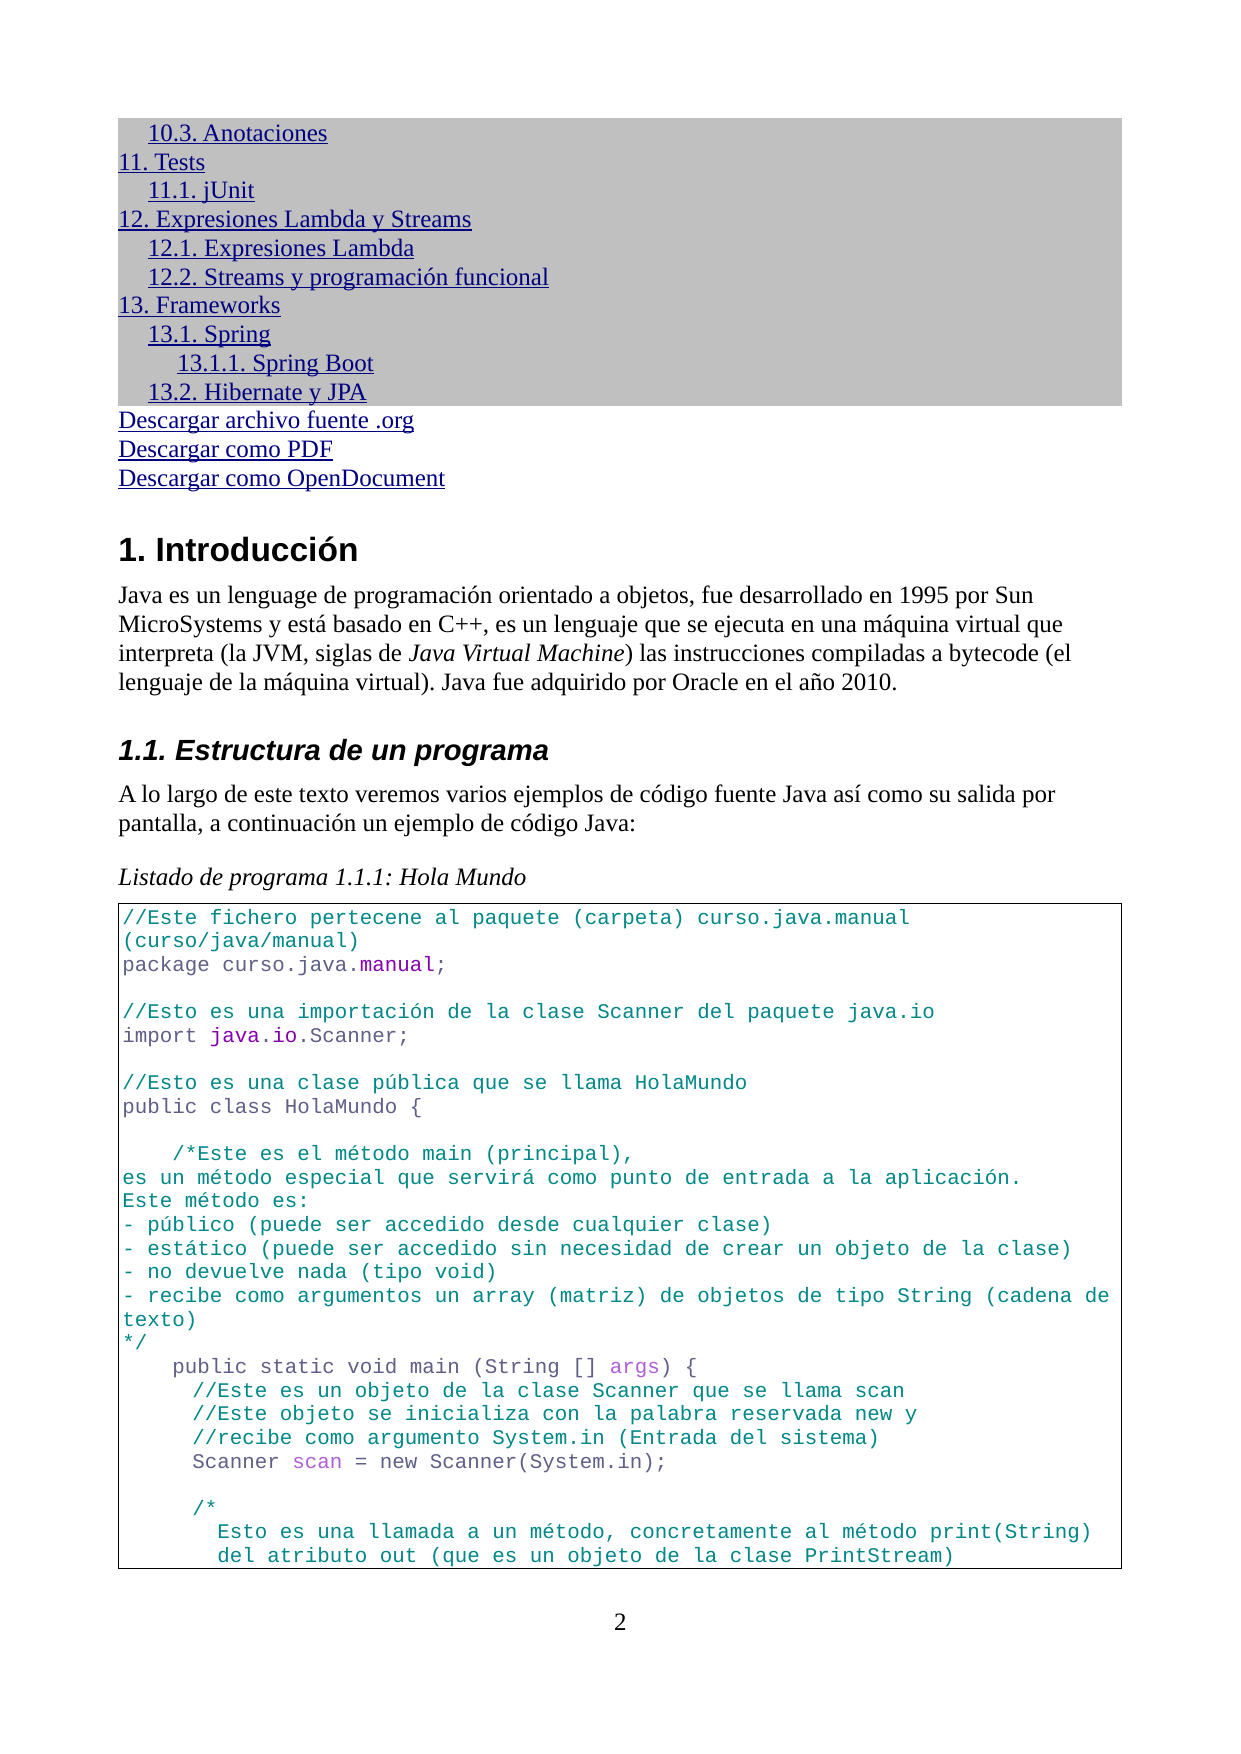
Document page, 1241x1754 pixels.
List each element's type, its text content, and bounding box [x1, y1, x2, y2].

text Java es un lenguage de programación orientado a objetos, fue desarrollado en 1995 por Sun MicroSystems y está basado en C++, es un lenguaje que se ejecuta en una máquina virtual que interpreta (la JVM, siglas de Java Virtual Machine) las instrucciones compiladas a bytecode (el lenguaje de la máquina virtual). Java fue adquirido por Oracle en el año 2010. [118, 581, 1122, 696]
text 12. Expresiones Lambda y Streams [118, 204, 1122, 233]
text Descargar archivo fuente .org Descargar como PDF Descargar como OpenDocument [118, 406, 1122, 492]
text //recibe como argumento System.in (Entrada del sistema) [119, 1423, 1121, 1447]
text - público (puede ser accedido desde cualquier clase) [119, 1210, 1121, 1234]
text //Este es un objeto de la clase Scanner que se llama scan [119, 1376, 1121, 1399]
text - estático (puede ser accedido sin necesidad de crear un objeto de la clase) [119, 1234, 1121, 1257]
text del atributo out (que es un objeto de la clase PrintStream) [119, 1541, 1121, 1568]
text - recibe como argumentos un array (matriz) de objetos de tipo String (cadena de texto) [119, 1281, 1121, 1328]
text Este método es: [119, 1187, 1121, 1210]
text 10.3. Anotaciones [148, 118, 1122, 147]
text - no devuelve nada (tipo void) [119, 1257, 1121, 1281]
text 12.1. Expresiones Lambda [148, 233, 1122, 262]
list Listado de programa 1.1.1: Hola Mundo [118, 862, 1122, 890]
text 13.1.1. Spring Boot [177, 348, 1122, 377]
text A lo largo de este texto veremos varios ejemplos de código fuente Java así como su salida por pantalla, a continuación un ejemplo de código Java: [118, 779, 1122, 837]
text //Esto es una importación de la clase Scanner del paquete java.io [119, 997, 1121, 1021]
text 13.2. Hibernate y JPA [148, 377, 1122, 406]
subtitle Estructura de un programa [118, 733, 1122, 767]
text es un método especial que servirá como punto de entrada a la aplicación. [119, 1163, 1121, 1187]
text public static void main (String [] args) { [119, 1352, 1121, 1376]
subtitle Introducción [118, 529, 1122, 568]
text 13.1. Spring [148, 319, 1122, 348]
text package curso.java.manual; [119, 950, 1121, 974]
text import java.io.Scanner; [119, 1021, 1121, 1045]
text //Este fichero pertecene al paquete (carpeta) curso.java.manual (curso/java/manual) [119, 904, 1121, 950]
text public class HolaMundo { [119, 1092, 1121, 1116]
text 13. Frameworks [118, 291, 1122, 319]
text 12.2. Streams y programación funcional [148, 262, 1122, 291]
text Esto es una llamada a un método, concretamente al método print(String) [119, 1518, 1121, 1541]
text /* [119, 1494, 1121, 1518]
text 11. Tests [118, 147, 1122, 176]
text /*Este es el método main (principal), [119, 1139, 1121, 1163]
text 11.1. jUnit [148, 176, 1122, 204]
text */ [119, 1328, 1121, 1352]
text Scanner scan = new Scanner(System.in); [119, 1447, 1121, 1470]
text //Este objeto se inicializa con la palabra reservada new y [119, 1399, 1121, 1423]
text //Esto es una clase pública que se llama HolaMundo [119, 1068, 1121, 1092]
